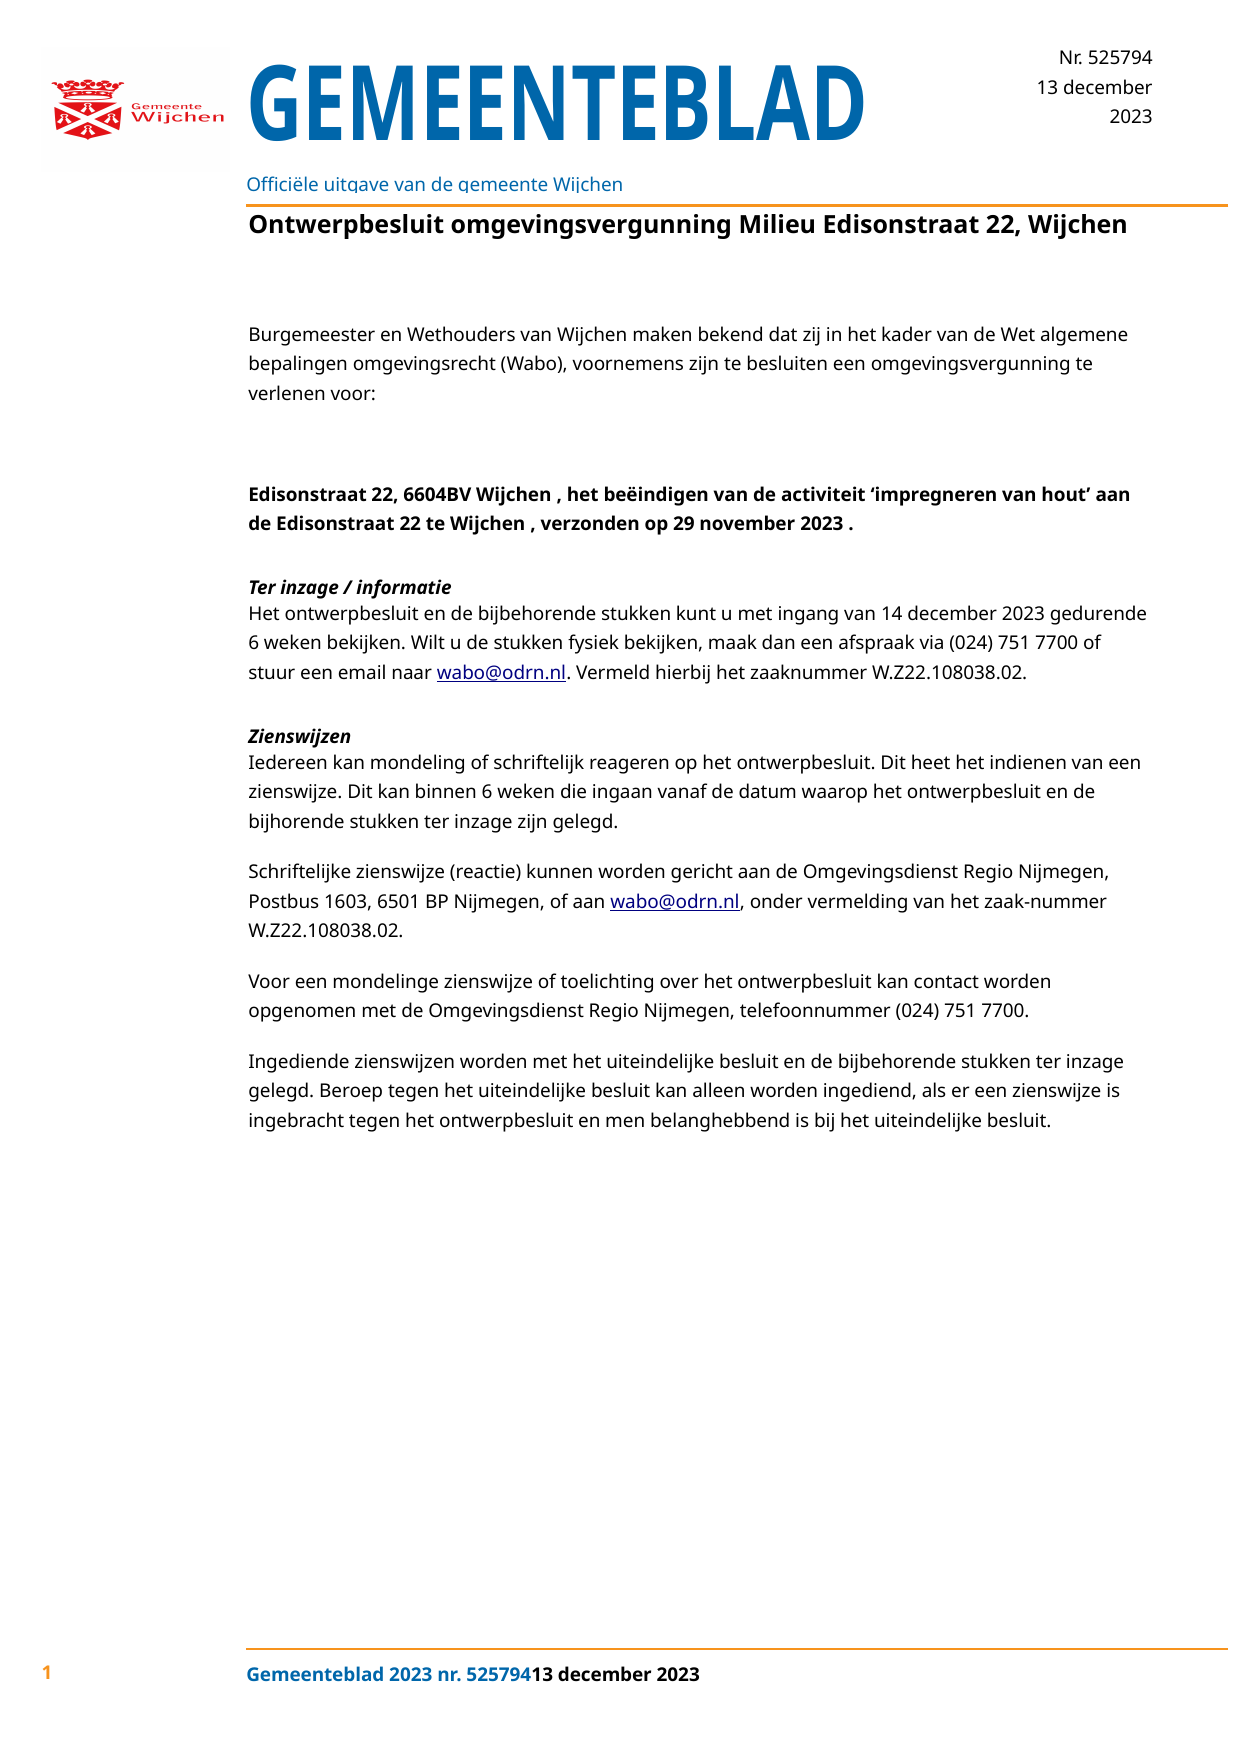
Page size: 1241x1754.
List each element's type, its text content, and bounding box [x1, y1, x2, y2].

picture [41, 47, 231, 172]
text Edisonstraat 22, 6604BV Wijchen , het beëindigen van de activiteit ‘impregneren van hout’ aan de Edisonstraat 22 te Wijchen , verzonden op 29 november 2023 . [248, 481, 1152, 536]
text Schriftelijke zienswijze (reactie) kunnen worden gericht aan de Omgevingsdienst Regio Nijmegen, Postbus 1603, 6501 BP Nijmegen, of aan wabo@odrn.nl, onder vermelding van het zaak-nummer W.Z22.108038.02. [248, 858, 1152, 943]
text Ingediende zienswijzen worden met het uiteindelijke besluit en de bijbehorende stukken ter inzage gelegd. Beroep tegen het uiteindelijke besluit kan alleen worden ingediend, als er een zienswijze is ingebracht tegen het ontwerpbesluit en men belanghebbend is bij het uiteindelijke besluit. [248, 1048, 1152, 1133]
text Ontwerpbesluit omgevingsvergunning Milieu Edisonstraat 22, Wijchen [248, 207, 1152, 241]
text Voor een mondelinge zienswijze of toelichting over het ontwerpbesluit kan contact worden opgenomen met de Omgevingsdienst Regio Nijmegen, telefoonnummer (024) 751 7700. [248, 968, 1152, 1023]
text Burgemeester en Wethouders van Wijchen maken bekend dat zij in het kader van de Wet algemene bepalingen omgevingsrecht (Wabo), voornemens zijn te besluiten een omgevingsvergunning te verlenen voor: [248, 321, 1152, 406]
text Zienswijzen [248, 723, 1152, 749]
text Ter inzage / informatie [248, 574, 1152, 600]
text Iedereen kan mondeling of schriftelijk reageren op het ontwerpbesluit. Dit heet het indienen van een zienswijze. Dit kan binnen 6 weken die ingaan vanaf de datum waarop het ontwerpbesluit en de bijhorende stukken ter inzage zijn gelegd. [248, 749, 1152, 834]
text Het ontwerpbesluit en de bijbehorende stukken kunt u met ingang van 14 december 2023 gedurende 6 weken bekijken. Wilt u de stukken fysiek bekijken, maak dan een afspraak via (024) 751 7700 of stuur een email naar wabo@odrn.nl. Vermeld hierbij het zaaknummer W.Z22.108038.02. [248, 600, 1152, 685]
